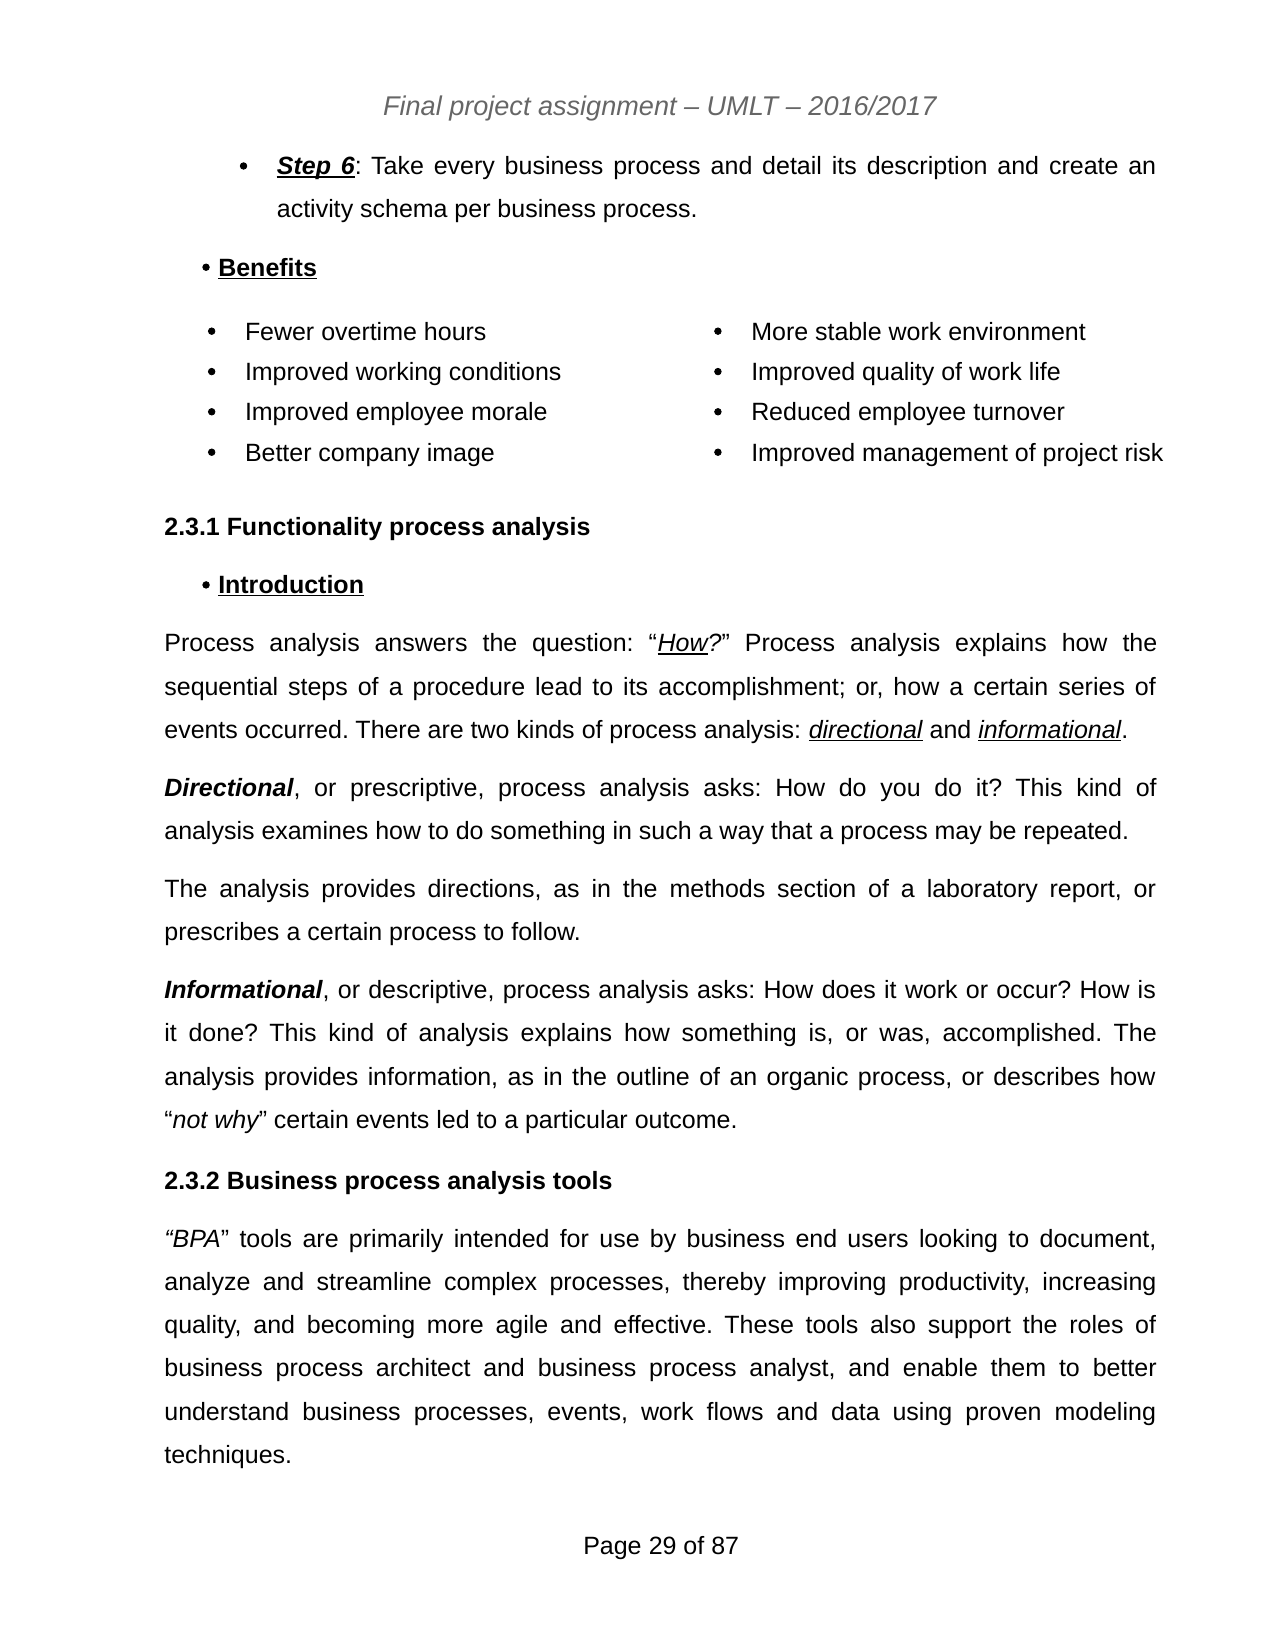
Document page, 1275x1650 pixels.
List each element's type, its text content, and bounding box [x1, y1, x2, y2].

table_header More stable work environment [670, 311, 1205, 351]
table_cell Better company image [164, 432, 670, 482]
text Directional, or prescriptive, process analysis asks: How do you do it? This kind of analysis examines how to do something in such a way that a process may be repeated. [164, 773, 1158, 845]
text “BPA” tools are primarily intended for use by business end users looking to document, analyze and streamline complex processes, thereby improving productivity, increasing quality, and becoming more agile and effective. These tools also support the roles of business process architect and business process analyst, and enable them to better understand business processes, events, work flows and data using proven modeling techniques. [164, 1224, 1158, 1468]
list Benefits [202, 253, 1158, 281]
table_cell Improved working conditions [164, 351, 670, 391]
table_cell Improved employee morale [164, 391, 670, 432]
list Step 6: Take every business process and detail its description and create an activity schema per business process. [239, 151, 1158, 223]
text Informational, or descriptive, process analysis asks: How does it work or occur? How is it done? This kind of analysis explains how something is, or was, accomplished. The analysis provides information, as in the outline of an organic process, or describes how “not why” certain events led to a particular outcome. [164, 975, 1158, 1133]
subtitle 2.3.1 Functionality process analysis [164, 512, 1158, 541]
table_cell Reduced employee turnover [670, 391, 1205, 432]
text The analysis provides directions, as in the methods section of a laboratory report, or prescribes a certain process to follow. [164, 874, 1158, 946]
subtitle 2.3.2 Business process analysis tools [164, 1166, 1158, 1194]
table_cell Improved management of project risk [670, 432, 1205, 482]
text Process analysis answers the question: “How?” Process analysis explains how the sequential steps of a procedure lead to its accomplishment; or, how a certain series of events occurred. There are two kinds of process analysis: directional and informational. [164, 628, 1158, 743]
table_header Fewer overtime hours [164, 311, 670, 351]
list Introduction [202, 570, 1158, 599]
table_cell Improved quality of work life [670, 351, 1205, 391]
